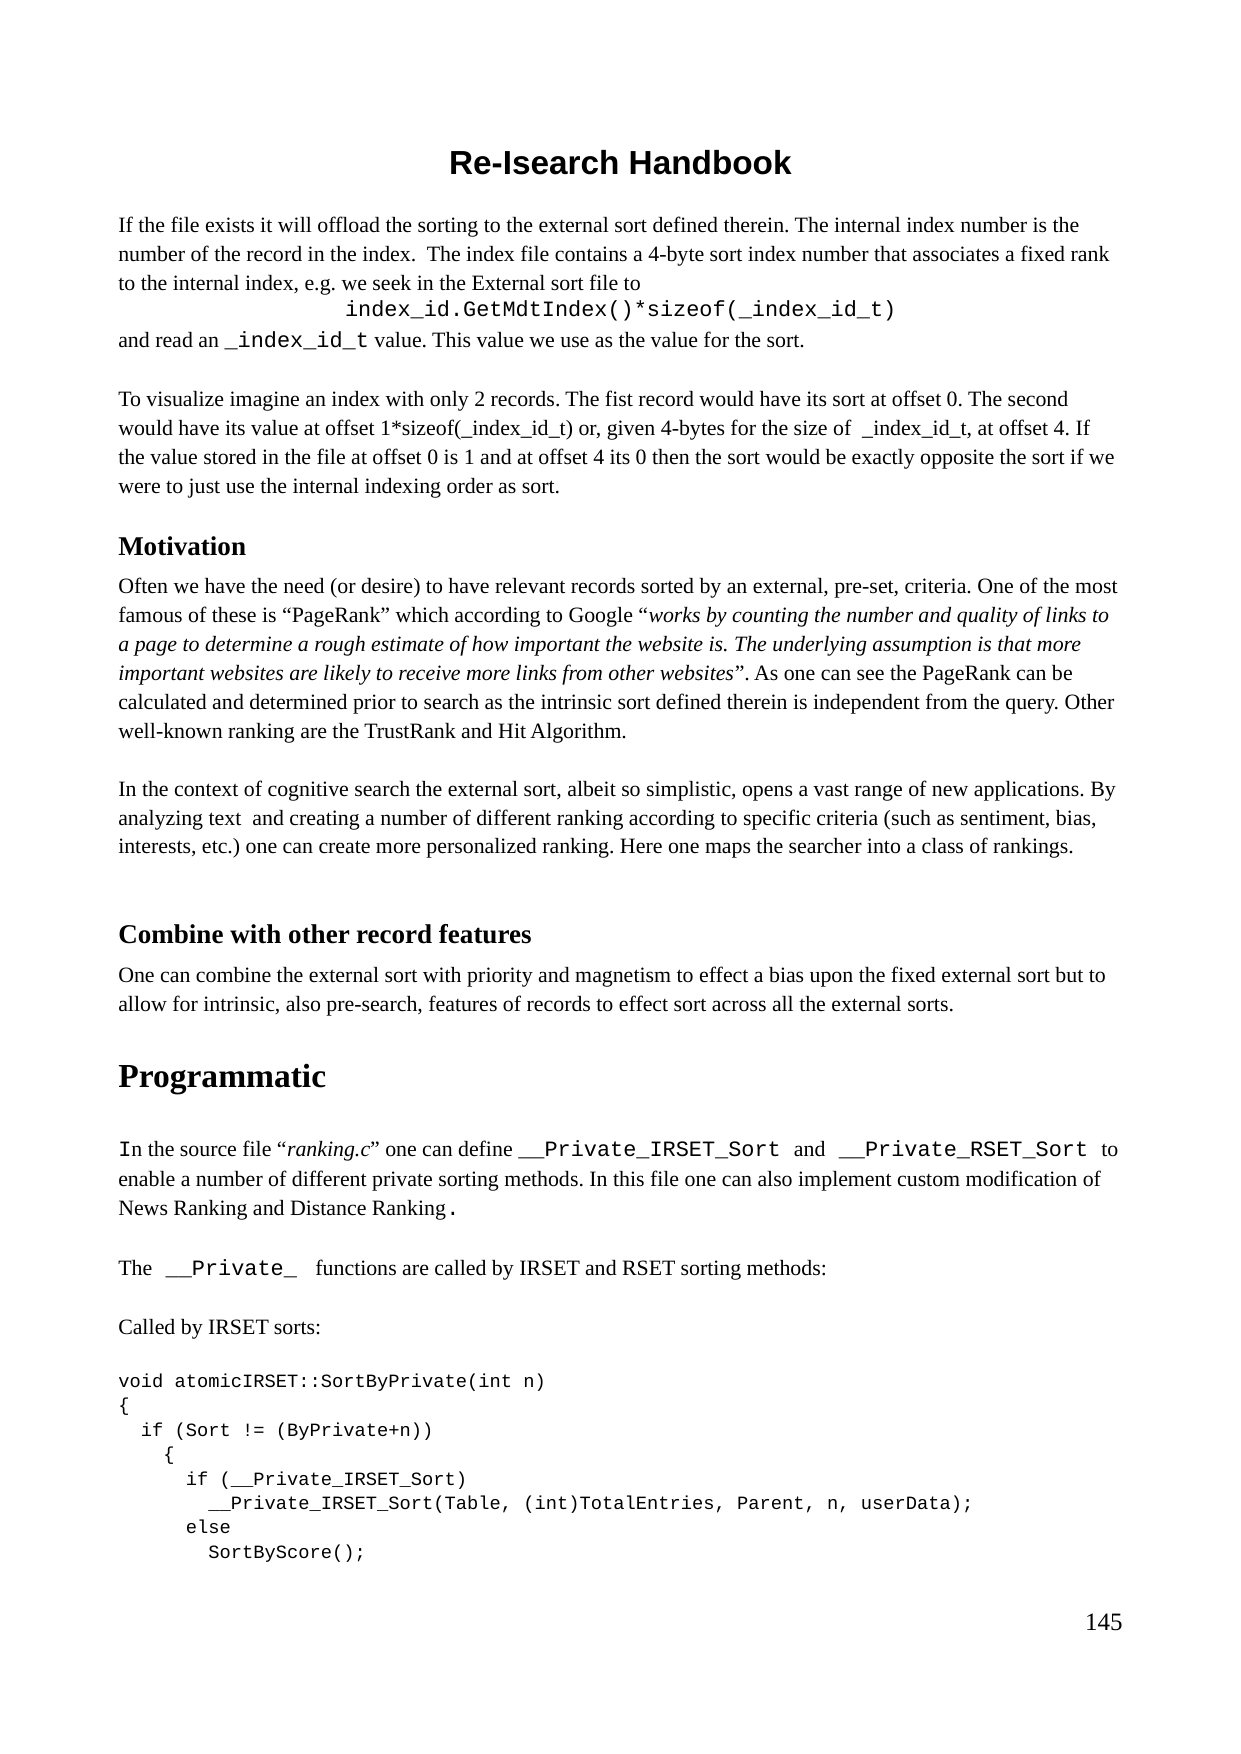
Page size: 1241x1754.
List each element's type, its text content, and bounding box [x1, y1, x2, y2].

text if (Sort != (ByPrivate+n)) [118, 1421, 1122, 1442]
text { [118, 1396, 1122, 1417]
text If the file exists it will offload the sorting to the external sort defined therein. The internal index number is the number of the record in the index. The index file contains a 4-byte sort index number that associates a fixed rank to the internal index, e.g. we seek in the External sort file to [118, 212, 1122, 295]
text Called by IRSET sorts: [118, 1314, 1122, 1339]
text void atomicIRSET::SortByPrivate(int n) [118, 1372, 1122, 1393]
text Often we have the need (or desire) to have relevant records sorted by an external, pre-set, criteria. One of the most famous of these is “PageRank” which according to Google “works by counting the number and quality of links to a page to determine a rough estimate of how important the website is. The underlying assumption is that more important websites are likely to receive more links from other websites”. As one can see the PageRank can be calculated and determined prior to search as the intrinsic sort defined therein is independent from the query. Other well-known ranking are the TrustRank and Hit Algorithm. [118, 573, 1122, 743]
subtitle Motivation [118, 530, 1122, 561]
text index_id.GetMdtIndex()*sizeof(_index_id_t) [118, 298, 1122, 323]
text else [118, 1518, 1122, 1539]
text In the source file “ranking.c” one can define __Private_IRSET_Sort and __Private_RSET_Sort to enable a number of different private sorting methods. In this file one can also implement custom modification of News Ranking and Distance Ranking. [118, 1136, 1122, 1222]
text if (__Private_IRSET_Sort) [118, 1469, 1122, 1491]
text and read an _index_id_t value. This value we use as the value for the sort. [118, 327, 1122, 354]
text The __Private_ functions are called by IRSET and RSET sorting methods: [118, 1255, 1122, 1282]
text In the context of cognitive search the external sort, albeit so simplistic, opens a vast range of new applications. By analyzing text and creating a number of different ranking according to specific criteria (such as sentiment, bias, interests, etc.) one can create more personalized ranking. Here one maps the searcher into a class of rankings. [118, 776, 1122, 859]
text { [118, 1445, 1122, 1466]
text SortByScore(); [118, 1542, 1122, 1564]
subtitle Combine with other record features [118, 918, 1122, 950]
text __Private_IRSET_Sort(Table, (int)TotalEntries, Parent, n, userData); [118, 1494, 1122, 1515]
subtitle Programmatic [118, 1056, 1122, 1094]
text To visualize imagine an index with only 2 records. The fist record would have its sort at offset 0. The second would have its value at offset 1*sizeof(_index_id_t) or, given 4-bytes for the size of _index_id_t, at offset 4. If the value stored in the file at offset 0 is 1 and at offset 4 its 0 then the sort would be exactly opposite the sort if we were to just use the internal indexing order as sort. [118, 386, 1122, 498]
text One can combine the external sort with priority and magnetism to effect a bias upon the fixed external sort but to allow for intrinsic, also pre-search, features of records to effect sort across all the external sorts. [118, 962, 1122, 1016]
